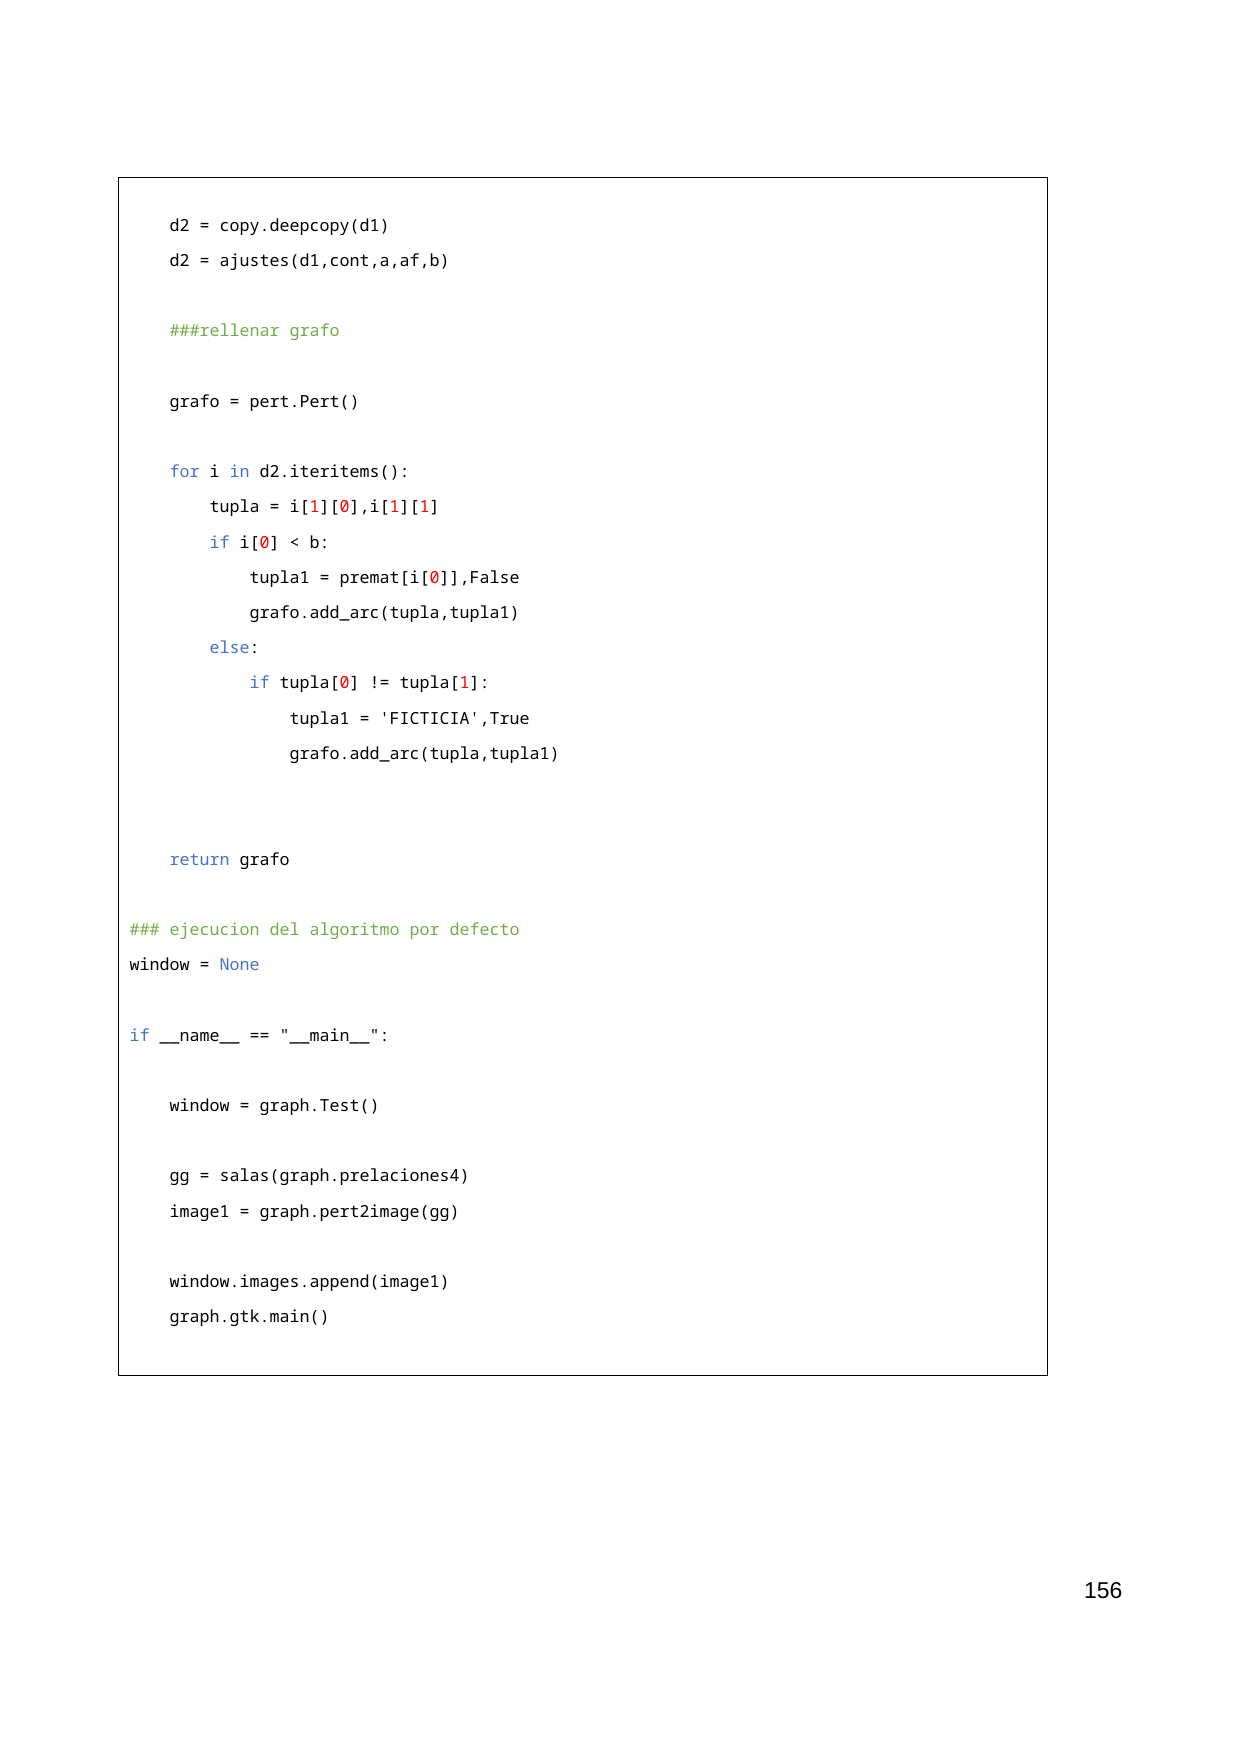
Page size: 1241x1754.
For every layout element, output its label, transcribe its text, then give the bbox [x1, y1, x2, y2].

table_header d2 = copy.deepcopy(d1) d2 = ajustes(d1,cont,a,af,b) ###rellenar grafo grafo = pert.Pert() for i in d2.iteritems(): tupla = i[1][0],i[1][1] if i[0] < b: tupla1 = premat[i[0]],False grafo.add_arc(tupla,tupla1) else: if tupla[0] != tupla[1]: tupla1 = 'FICTICIA',True grafo.add_arc(tupla,tupla1) return grafo ### ejecucion del algoritmo por defecto window = None if __name__ == "__main__": window = graph.Test() gg = salas(graph.prelaciones4) image1 = graph.pert2image(gg) window.images.append(image1) graph.gtk.main() [119, 178, 1047, 1375]
